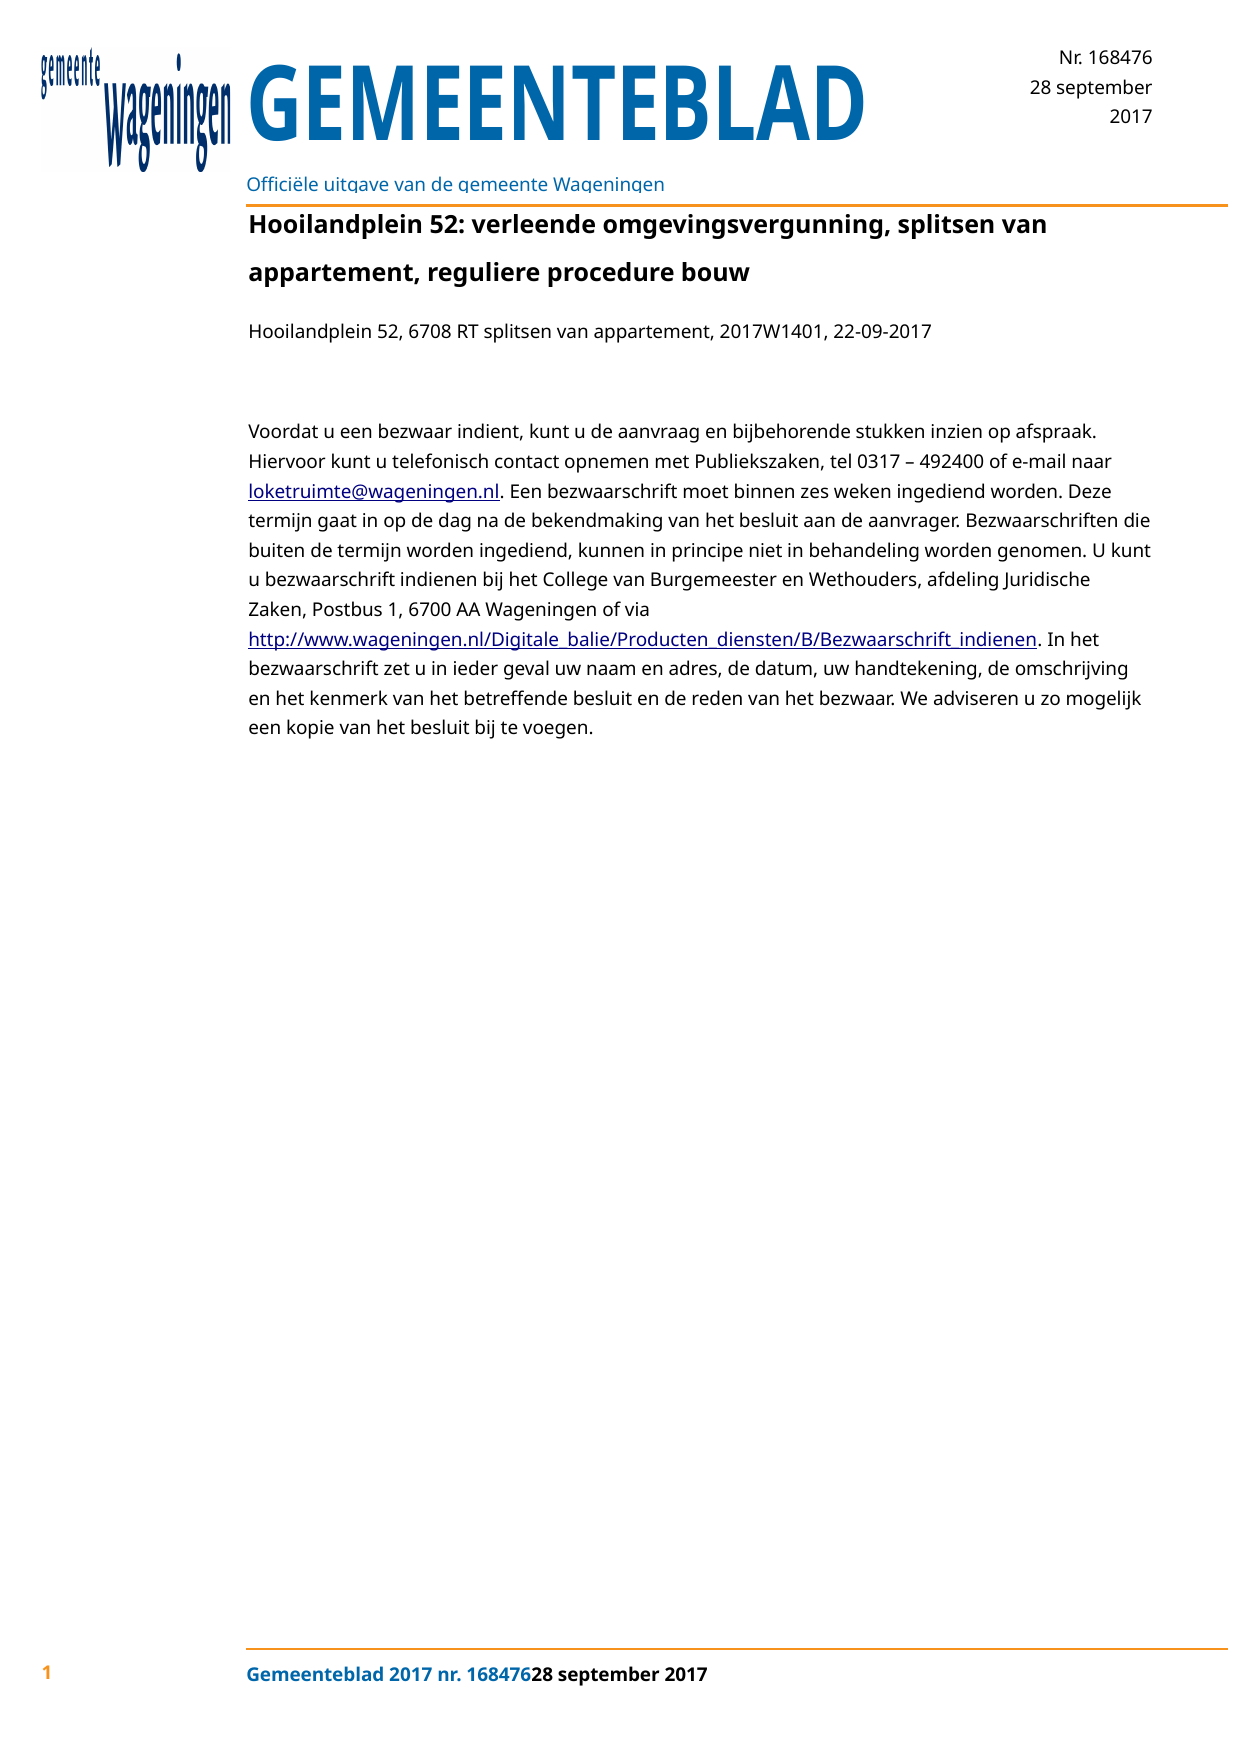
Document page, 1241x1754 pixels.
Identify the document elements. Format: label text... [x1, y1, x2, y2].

text Hooilandplein 52: verleende omgevingsvergunning, splitsen van appartement, reguliere procedure bouw [248, 207, 1152, 288]
text Hooilandplein 52, 6708 RT splitsen van appartement, 2017W1401, 22-09-2017 [248, 318, 1152, 344]
text Voordat u een bezwaar indient, kunt u de aanvraag en bijbehorende stukken inzien op afspraak. Hiervoor kunt u telefonisch contact opnemen met Publiekszaken, tel 0317 – 492400 of e-mail naar loketruimte@wageningen.nl. Een bezwaarschrift moet binnen zes weken ingediend worden. Deze termijn gaat in op de dag na de bekendmaking van het besluit aan de aanvrager. Bezwaarschriften die buiten de termijn worden ingediend, kunnen in principe niet in behandeling worden genomen. U kunt u bezwaarschrift indienen bij het College van Burgemeester en Wethouders, afdeling Juridische Zaken, Postbus 1, 6700 AA Wageningen of via http://www.wageningen.nl/Digitale_balie/Producten_diensten/B/Bezwaarschrift_indienen. In het bezwaarschrift zet u in ieder geval uw naam en adres, de datum, uw handtekening, de omschrijving en het kenmerk van het betreffende besluit en de reden van het bezwaar. We adviseren u zo mogelijk een kopie van het besluit bij te voegen. [248, 419, 1152, 740]
picture [41, 47, 231, 172]
